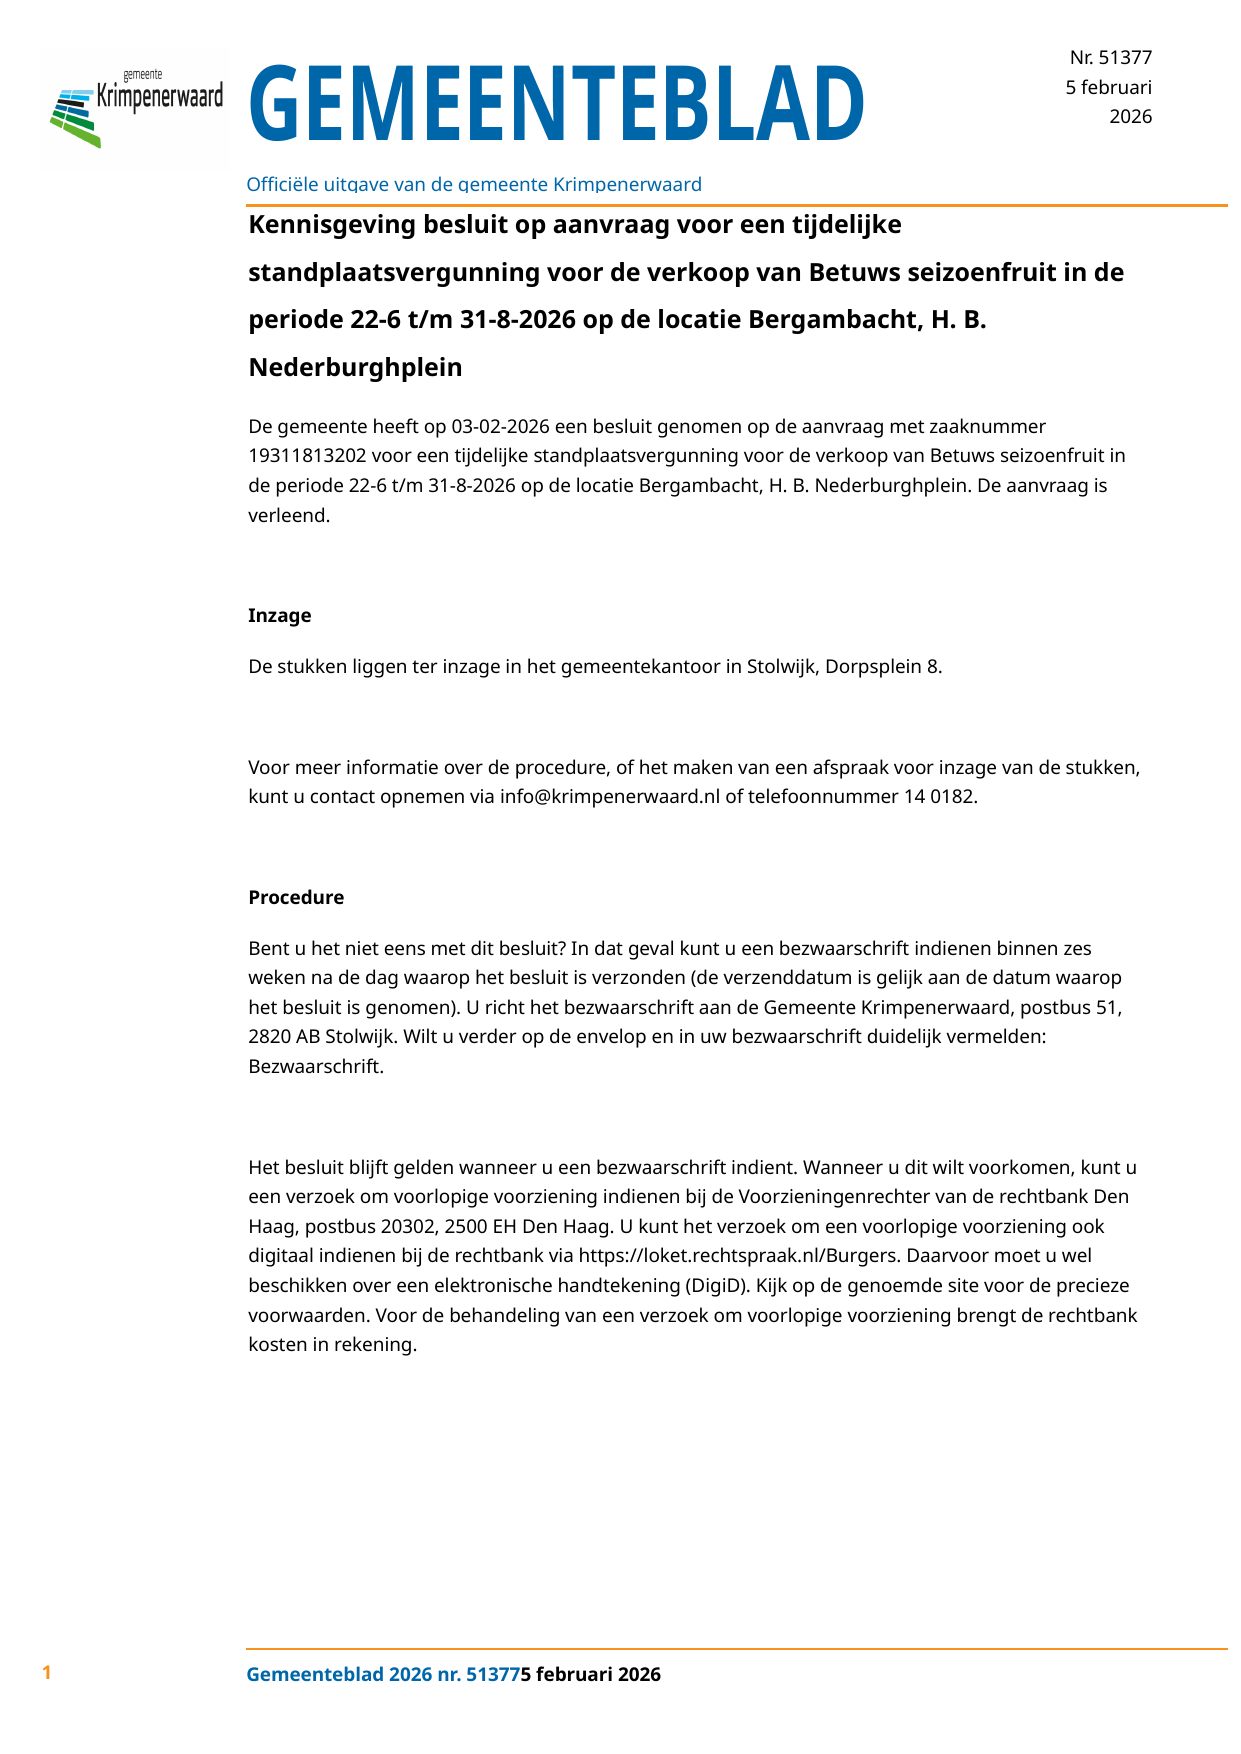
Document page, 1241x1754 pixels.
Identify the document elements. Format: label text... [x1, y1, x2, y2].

text Het besluit blijft gelden wanneer u een bezwaarschrift indient. Wanneer u dit wilt voorkomen, kunt u een verzoek om voorlopige voorziening indienen bij de Voorzieningenrechter van de rechtbank Den Haag, postbus 20302, 2500 EH Den Haag. U kunt het verzoek om een voorlopige voorziening ook digitaal indienen bij de rechtbank via https://loket.rechtspraak.nl/Burgers. Daarvoor moet u wel beschikken over een elektronische handtekening (DigiD). Kijk op de genoemde site voor de precieze voorwaarden. Voor de behandeling van een verzoek om voorlopige voorziening brengt de rechtbank kosten in rekening. [248, 1154, 1152, 1357]
text De gemeente heeft op 03-02-2026 een besluit genomen op de aanvraag met zaaknummer 19311813202 voor een tijdelijke standplaatsvergunning voor de verkoop van Betuws seizoenfruit in de periode 22-6 t/m 31-8-2026 op de locatie Bergambacht, H. B. Nederburghplein. De aanvraag is verleend. [248, 413, 1152, 528]
picture [41, 47, 231, 172]
text De stukken liggen ter inzage in het gemeentekantoor in Stolwijk, Dorpsplein 8. [248, 653, 1152, 679]
text Inzage [248, 603, 1152, 628]
text Bent u het niet eens met dit besluit? In dat geval kunt u een bezwaarschrift indienen binnen zes weken na de dag waarop het besluit is verzonden (de verzenddatum is gelijk aan de datum waarop het besluit is genomen). U richt het bezwaarschrift aan de Gemeente Krimpenerwaard, postbus 51, 2820 AB Stolwijk. Wilt u verder op de envelop en in uw bezwaarschrift duidelijk vermelden: Bezwaarschrift. [248, 935, 1152, 1079]
text Procedure [248, 884, 1152, 910]
text Kennisgeving besluit op aanvraag voor een tijdelijke standplaatsvergunning voor de verkoop van Betuws seizoenfruit in de periode 22-6 t/m 31-8-2026 op de locatie Bergambacht, H. B. Nederburghplein [248, 207, 1152, 384]
text Voor meer informatie over de procedure, of het maken van een afspraak voor inzage van de stukken, kunt u contact opnemen via info@krimpenerwaard.nl of telefoonnummer 14 0182. [248, 754, 1152, 809]
